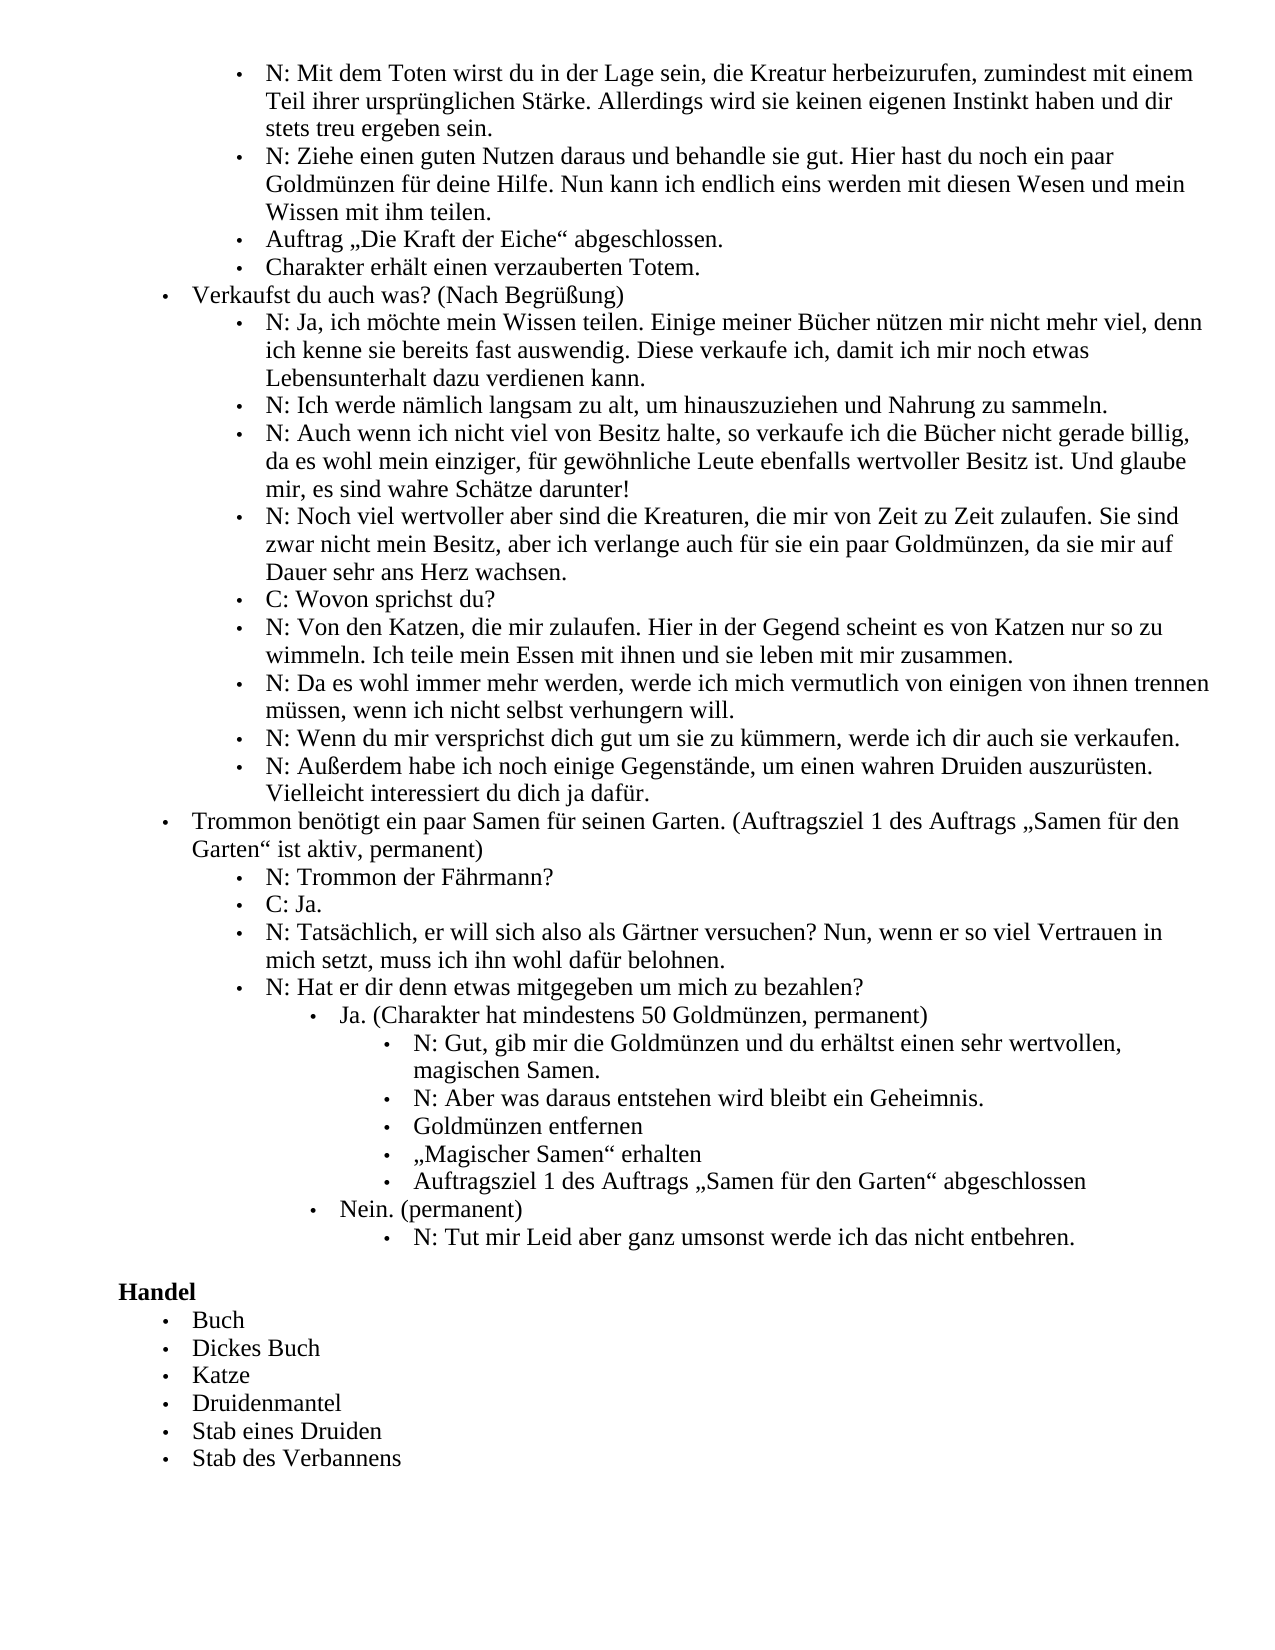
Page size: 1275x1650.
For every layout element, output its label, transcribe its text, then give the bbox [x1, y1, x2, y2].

list Stab eines Druiden [162, 1417, 1216, 1444]
list Auftragsziel 1 des Auftrags „Samen für den Garten“ abgeschlossen [384, 1167, 1216, 1195]
list N: Von den Katzen, die mir zulaufen. Hier in der Gegend scheint es von Katzen nur so zu wimmeln. Ich teile mein Essen mit ihnen und sie leben mit mir zusammen. [236, 613, 1216, 669]
list Nein. (permanent) [310, 1195, 1216, 1223]
list „Magischer Samen“ erhalten [384, 1140, 1216, 1167]
list Trommon benötigt ein paar Samen für seinen Garten. (Auftragsziel 1 des Auftrags „Samen für den Garten“ ist aktiv, permanent) [162, 807, 1216, 863]
list Goldmünzen entfernen [384, 1112, 1216, 1140]
list C: Wovon sprichst du? [236, 586, 1216, 613]
list C: Ja. [236, 890, 1216, 918]
list Auftrag „Die Kraft der Eiche“ abgeschlossen. [236, 225, 1216, 253]
list N: Ziehe einen guten Nutzen daraus und behandle sie gut. Hier hast du noch ein paar Goldmünzen für deine Hilfe. Nun kann ich endlich eins werden mit diesen Wesen und mein Wissen mit ihm teilen. [236, 142, 1216, 225]
list Charakter erhält einen verzauberten Totem. [236, 253, 1216, 281]
list N: Tatsächlich, er will sich also als Gärtner versuchen? Nun, wenn er so viel Vertrauen in mich setzt, muss ich ihn wohl dafür belohnen. [236, 918, 1216, 973]
list N: Hat er dir denn etwas mitgegeben um mich zu bezahlen? [236, 973, 1216, 1001]
list Buch [162, 1306, 1216, 1334]
list Ja. (Charakter hat mindestens 50 Goldmünzen, permanent) [310, 1001, 1216, 1029]
list N: Aber was daraus entstehen wird bleibt ein Geheimnis. [384, 1084, 1216, 1112]
list Dickes Buch [162, 1334, 1216, 1361]
list Katze [162, 1361, 1216, 1389]
list N: Gut, gib mir die Goldmünzen und du erhältst einen sehr wertvollen, magischen Samen. [384, 1029, 1216, 1084]
list N: Da es wohl immer mehr werden, werde ich mich vermutlich von einigen von ihnen trennen müssen, wenn ich nicht selbst verhungern will. [236, 669, 1216, 724]
list N: Noch viel wertvoller aber sind die Kreaturen, die mir von Zeit zu Zeit zulaufen. Sie sind zwar nicht mein Besitz, aber ich verlange auch für sie ein paar Goldmünzen, da sie mir auf Dauer sehr ans Herz wachsen. [236, 502, 1216, 586]
list Stab des Verbannens [162, 1444, 1216, 1472]
list N: Mit dem Toten wirst du in der Lage sein, die Kreatur herbeizurufen, zumindest mit einem Teil ihrer ursprünglichen Stärke. Allerdings wird sie keinen eigenen Instinkt haben und dir stets treu ergeben sein. [236, 59, 1216, 142]
text Handel [118, 1251, 1216, 1306]
list N: Tut mir Leid aber ganz umsonst werde ich das nicht entbehren. [384, 1223, 1216, 1251]
list Verkaufst du auch was? (Nach Begrüßung) [162, 281, 1216, 308]
list N: Trommon der Fährmann? [236, 863, 1216, 890]
list N: Auch wenn ich nicht viel von Besitz halte, so verkaufe ich die Bücher nicht gerade billig, da es wohl mein einziger, für gewöhnliche Leute ebenfalls wertvoller Besitz ist. Und glaube mir, es sind wahre Schätze darunter! [236, 419, 1216, 502]
list N: Außerdem habe ich noch einige Gegenstände, um einen wahren Druiden auszurüsten. Vielleicht interessiert du dich ja dafür. [236, 752, 1216, 807]
list Druidenmantel [162, 1389, 1216, 1417]
list N: Ich werde nämlich langsam zu alt, um hinauszuziehen und Nahrung zu sammeln. [236, 392, 1216, 419]
list N: Wenn du mir versprichst dich gut um sie zu kümmern, werde ich dir auch sie verkaufen. [236, 724, 1216, 752]
list N: Ja, ich möchte mein Wissen teilen. Einige meiner Bücher nützen mir nicht mehr viel, denn ich kenne sie bereits fast auswendig. Diese verkaufe ich, damit ich mir noch etwas Lebensunterhalt dazu verdienen kann. [236, 308, 1216, 392]
